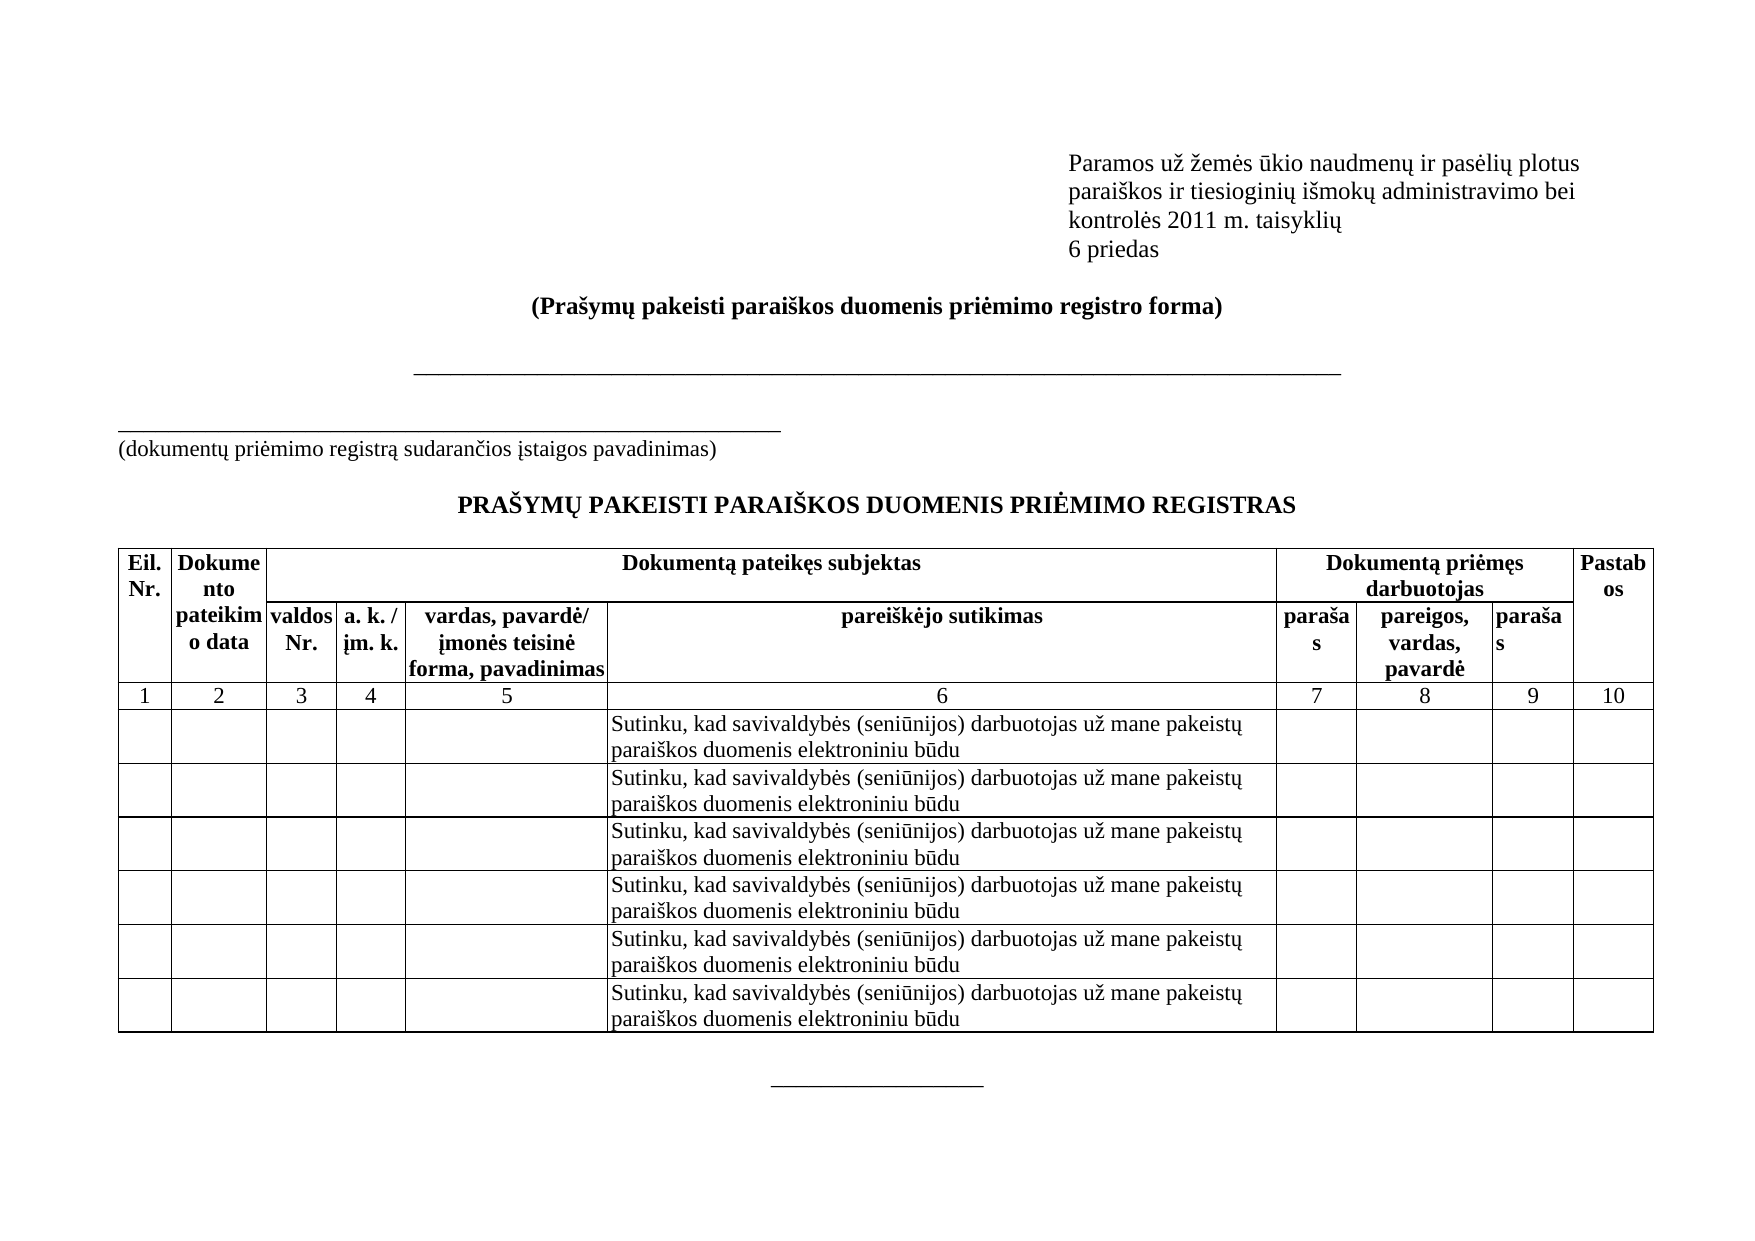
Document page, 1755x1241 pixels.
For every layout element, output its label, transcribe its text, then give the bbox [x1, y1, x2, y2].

table_cell 3 [267, 683, 336, 709]
table_cell [337, 764, 405, 816]
table_cell vardas, pavardė/ įmonės teisinė forma, pavadinimas [406, 603, 607, 682]
table_cell [1493, 710, 1573, 763]
table_cell [337, 818, 405, 870]
table_cell 8 [1357, 683, 1492, 709]
text 6 priedas [1068, 234, 1636, 263]
table_cell [1357, 710, 1492, 763]
text _ [118, 349, 1636, 378]
table_cell parašas [1277, 603, 1356, 682]
table_cell [1357, 979, 1492, 1031]
table_cell [1277, 764, 1356, 816]
table_cell 4 [337, 683, 405, 709]
table_cell 1 [119, 683, 171, 709]
table_cell [1277, 871, 1356, 924]
table_cell [267, 871, 336, 924]
table_cell [1574, 818, 1653, 870]
table_header Pastabos [1574, 549, 1653, 682]
table_cell [337, 925, 405, 978]
table_header Dokumento pateikimo data [172, 549, 266, 682]
table_header Dokumentą pateikęs subjektas [267, 549, 1276, 601]
table_cell [1357, 764, 1492, 816]
text Paramos už žemės ūkio naudmenų ir pasėlių plotus paraiškos ir tiesioginių išmokų administravimo bei kontrolės 2011 m. taisyklių [1068, 148, 1636, 234]
table_cell [1574, 925, 1653, 978]
table_cell [1277, 925, 1356, 978]
table_cell [406, 925, 607, 978]
table_cell Sutinku, kad savivaldybės (seniūnijos) darbuotojas už mane pakeistų paraiškos duomenis elektroniniu būdu [608, 925, 1276, 978]
table_cell [267, 818, 336, 870]
table_cell [1277, 979, 1356, 1031]
table_cell [172, 764, 266, 816]
table_cell [1357, 818, 1492, 870]
table_cell [337, 710, 405, 763]
table_cell [406, 871, 607, 924]
table_cell [267, 764, 336, 816]
table_cell parašas [1493, 603, 1573, 682]
table_cell Sutinku, kad savivaldybės (seniūnijos) darbuotojas už mane pakeistų paraiškos duomenis elektroniniu būdu [608, 979, 1276, 1031]
table_header Eil. Nr. [119, 549, 171, 682]
text (Prašymų pakeisti paraiškos duomenis priėmimo registro forma) [118, 291, 1636, 320]
text _____________________________________________________ [118, 406, 1636, 435]
table_cell [119, 979, 171, 1031]
table_cell [337, 871, 405, 924]
table_cell [267, 710, 336, 763]
table_cell [119, 925, 171, 978]
table_cell [1493, 871, 1573, 924]
table_cell [337, 979, 405, 1031]
table_cell [172, 710, 266, 763]
table_cell [1574, 979, 1653, 1031]
table_cell Sutinku, kad savivaldybės (seniūnijos) darbuotojas už mane pakeistų paraiškos duomenis elektroniniu būdu [608, 710, 1276, 763]
table_cell [1574, 764, 1653, 816]
table_cell [1574, 871, 1653, 924]
table_cell [119, 818, 171, 870]
table_cell 5 [406, 683, 607, 709]
table_cell [1493, 764, 1573, 816]
table_cell [267, 925, 336, 978]
table_cell pareiškėjo sutikimas [608, 603, 1276, 682]
text _________________ [118, 1061, 1636, 1090]
table_cell Sutinku, kad savivaldybės (seniūnijos) darbuotojas už mane pakeistų paraiškos duomenis elektroniniu būdu [608, 764, 1276, 816]
table_cell valdos Nr. [267, 603, 336, 682]
table_cell a. k. / įm. k. [337, 603, 405, 682]
table_cell [267, 979, 336, 1031]
table_cell [1277, 818, 1356, 870]
table_cell [406, 710, 607, 763]
table_cell [406, 818, 607, 870]
text PRAŠYMŲ PAKEISTI PARAIŠKOS DUOMENIS PRIĖMIMO REGISTRAS [118, 490, 1636, 519]
table_cell [1493, 925, 1573, 978]
table_cell 2 [172, 683, 266, 709]
table_cell [1493, 818, 1573, 870]
table_cell pareigos, vardas, pavardė [1357, 603, 1492, 682]
table_header Dokumentą priėmęs darbuotojas [1277, 549, 1573, 601]
table_cell [406, 764, 607, 816]
table_cell [119, 764, 171, 816]
table_cell [1357, 925, 1492, 978]
table_cell [1574, 710, 1653, 763]
table_cell [119, 710, 171, 763]
table_cell [1493, 979, 1573, 1031]
table_cell [1277, 710, 1356, 763]
table_cell [119, 871, 171, 924]
table_cell [172, 925, 266, 978]
table_cell 10 [1574, 683, 1653, 709]
table_cell Sutinku, kad savivaldybės (seniūnijos) darbuotojas už mane pakeistų paraiškos duomenis elektroniniu būdu [608, 818, 1276, 870]
table_cell [172, 979, 266, 1031]
table_cell 9 [1493, 683, 1573, 709]
table_cell 7 [1277, 683, 1356, 709]
table_cell [172, 818, 266, 870]
table_cell [172, 871, 266, 924]
text (dokumentų priėmimo registrą sudarančios įstaigos pavadinimas) [118, 435, 1636, 461]
table_cell Sutinku, kad savivaldybės (seniūnijos) darbuotojas už mane pakeistų paraiškos duomenis elektroniniu būdu [608, 871, 1276, 924]
table_cell [1357, 871, 1492, 924]
table_cell 6 [608, 683, 1276, 709]
table_cell [406, 979, 607, 1031]
